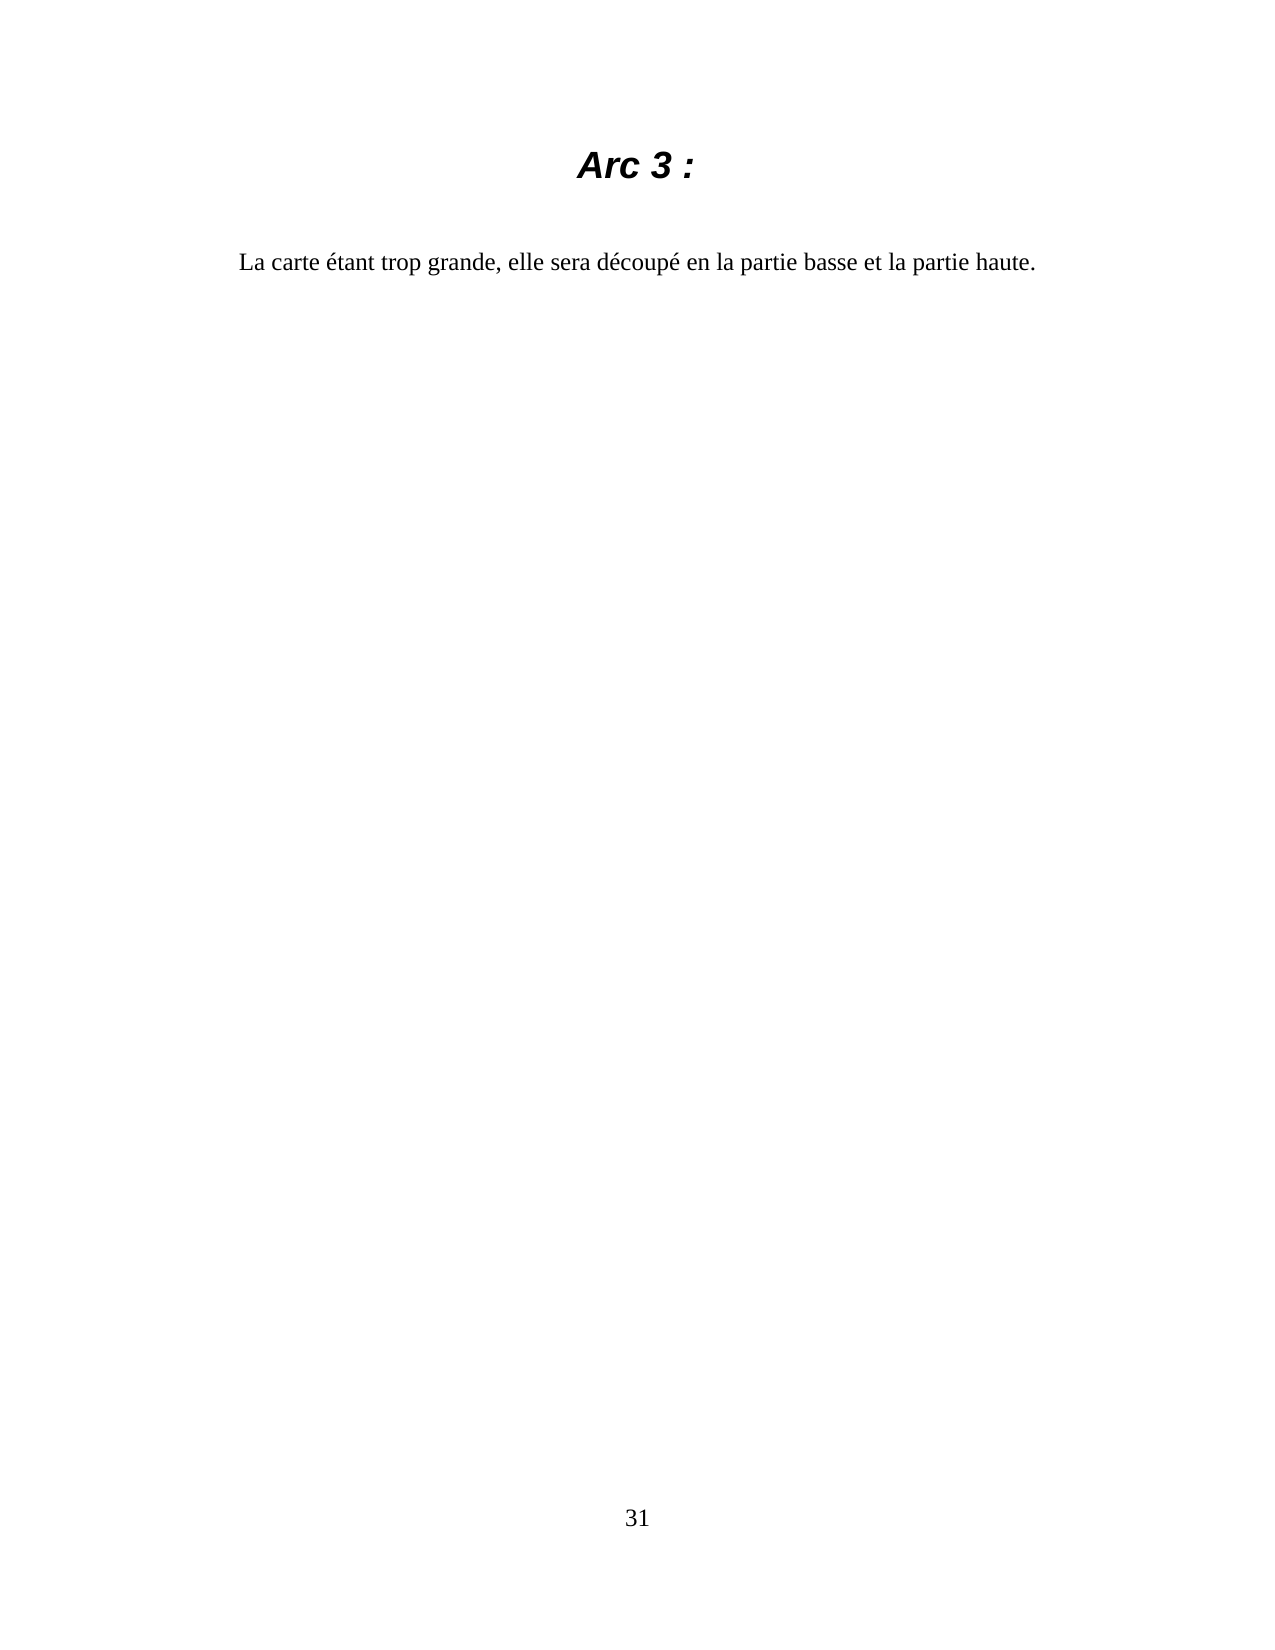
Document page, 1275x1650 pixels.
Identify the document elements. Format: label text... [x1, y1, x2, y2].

text La carte étant trop grande, elle sera découpé en la partie basse et la partie haute. [118, 247, 1157, 276]
subtitle Arc 3 : [118, 143, 1157, 187]
